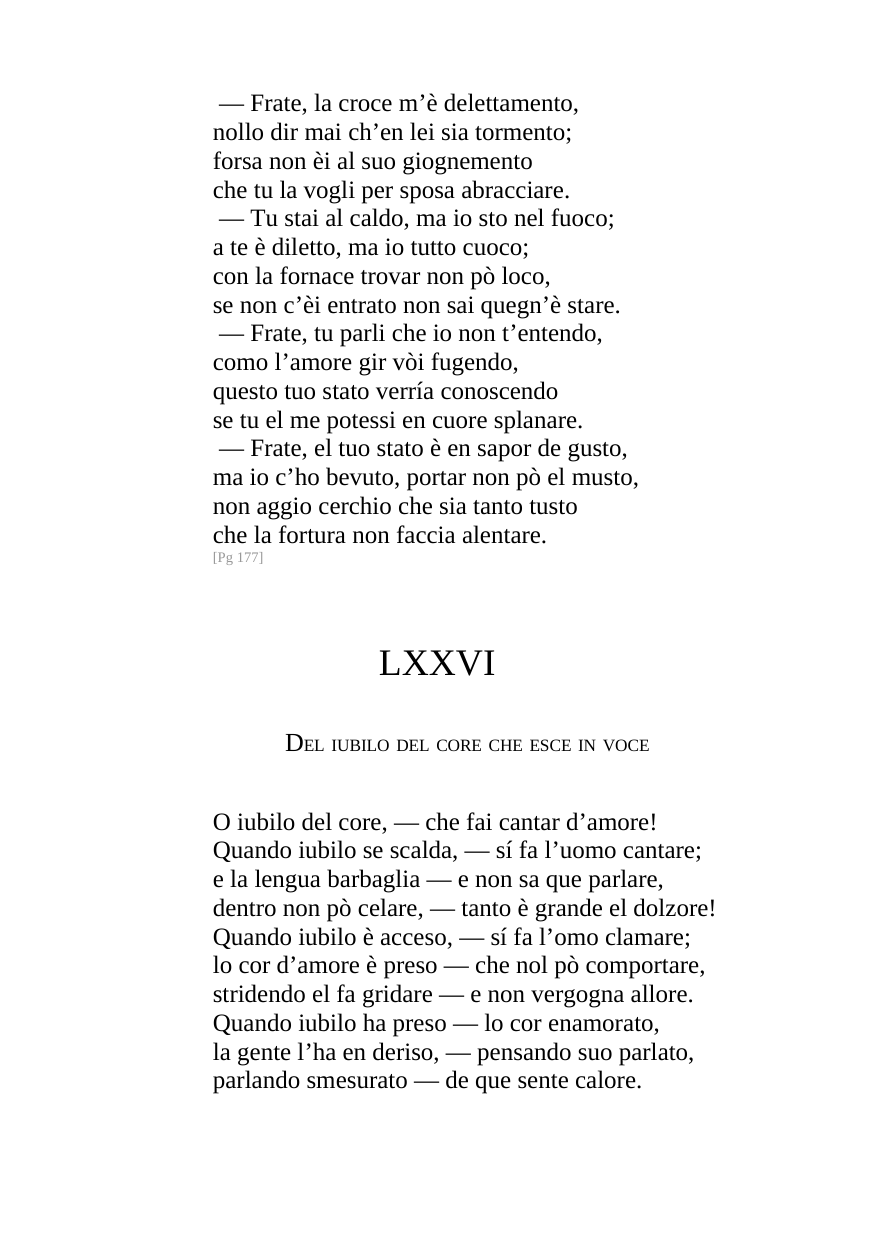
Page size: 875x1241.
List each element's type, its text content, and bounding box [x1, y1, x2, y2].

subtitle LXXVI Del iubilo del core che esce in voce [94, 640, 779, 757]
text — Frate, tu parli che io non t’entendo, como l’amore gir vòi fugendo, questo tuo stato verría conoscendo se tu el me potessi en cuore splanare. [213, 318, 779, 433]
text — Frate, la croce m’è delettamento, nollo dir mai ch’en lei sia tormento; forsa non èi al suo giognemento che tu la vogli per sposa abracciare. [213, 88, 779, 203]
text — Frate, el tuo stato è en sapor de gusto, ma io c’ho bevuto, portar non pò el musto, non aggio cerchio che sia tanto tusto che la fortura non faccia alentare. [Pg 177] [213, 433, 779, 565]
text Quando iubilo ha preso — lo cor enamorato, la gente l’ha en deriso, — pensando suo parlato, parlando smesurato — de que sente calore. [213, 1008, 779, 1094]
text Quando iubilo è acceso, — sí fa l’omo clamare; lo cor d’amore è preso — che nol pò comportare, stridendo el fa gridare — e non vergogna allore. [213, 922, 779, 1008]
text — Tu stai al caldo, ma io sto nel fuoco; a te è diletto, ma io tutto cuoco; con la fornace trovar non pò loco, se non c’èi entrato non sai quegn’è stare. [213, 203, 779, 318]
text O iubilo del core, — che fai cantar d’amore! Quando iubilo se scalda, — sí fa l’uomo cantare; e la lengua barbaglia — e non sa que parlare, dentro non pò celare, — tanto è grande el dolzore! [213, 807, 779, 922]
